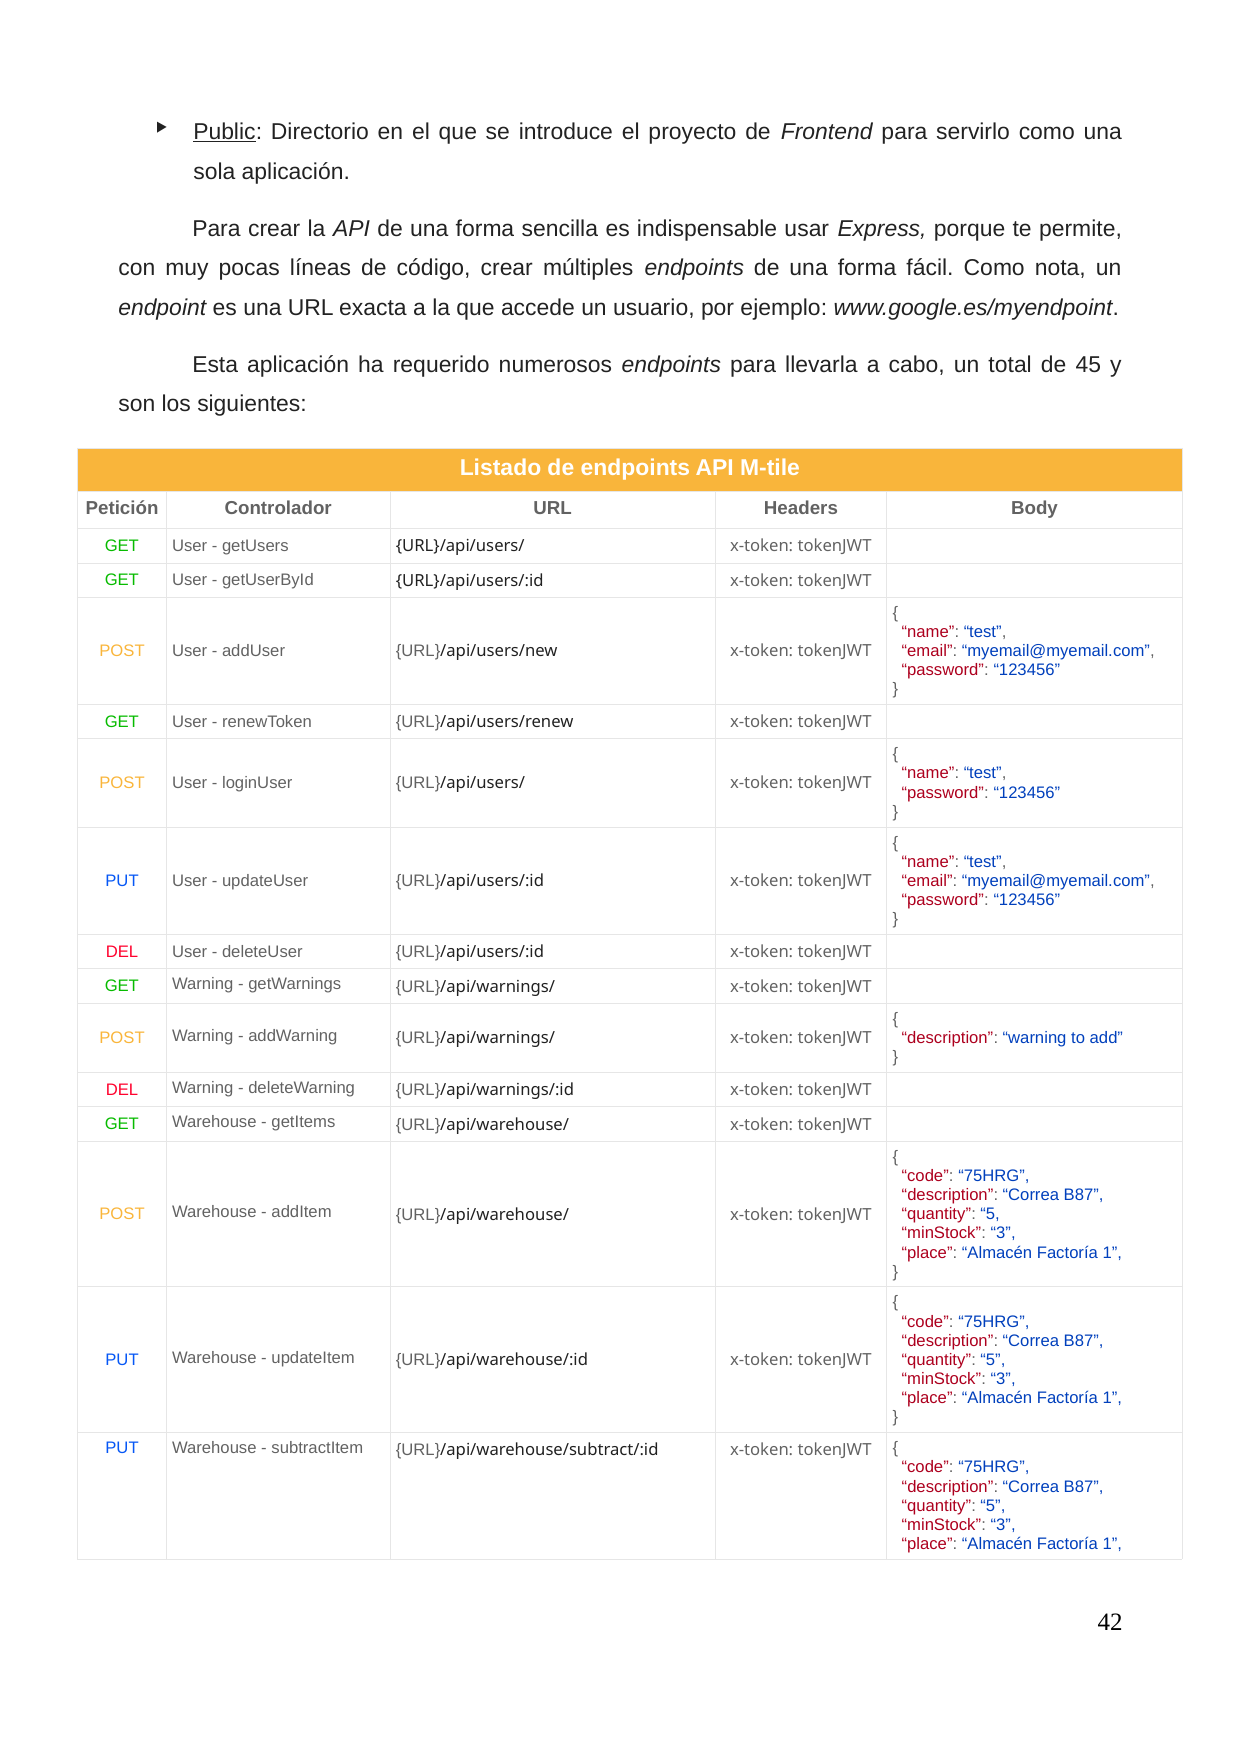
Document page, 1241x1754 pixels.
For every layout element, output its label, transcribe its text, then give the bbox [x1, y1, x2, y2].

table_cell x-token: tokenJWT [716, 1004, 886, 1072]
list Public: Directorio en el que se introduce el proyecto de Frontend para servirlo como una sola aplicación. [156, 118, 1122, 184]
table_cell User - getUserById [167, 564, 390, 597]
table_cell GET [78, 705, 166, 738]
table_cell {URL}/api/warehouse/ [391, 1107, 715, 1141]
table_cell { “name”: “test”, “email”: “myemail@myemail.com”, “password”: “123456” } [887, 598, 1182, 704]
table_cell [887, 935, 1182, 968]
table_cell PUT [78, 1287, 166, 1432]
table_cell x-token: tokenJWT [716, 529, 886, 562]
table_cell Headers [716, 492, 886, 528]
table_cell x-token: tokenJWT [716, 1433, 886, 1559]
table_cell User - getUsers [167, 529, 390, 562]
table_cell {URL}/api/warnings/ [391, 1004, 715, 1072]
table_cell x-token: tokenJWT [716, 739, 886, 827]
table_cell {URL}/api/warehouse/:id [391, 1287, 715, 1432]
table_cell Warning - getWarnings [167, 969, 390, 1003]
table_cell User - updateUser [167, 828, 390, 934]
table_cell POST [78, 739, 166, 827]
table_cell {URL}/api/users/renew [391, 705, 715, 738]
table_cell PUT [78, 828, 166, 934]
table_cell {URL}/api/warehouse/ [391, 1142, 715, 1286]
table_cell GET [78, 529, 166, 562]
table_cell Warning - addWarning [167, 1004, 390, 1072]
table_cell { “code”: “75HRG”, “description”: “Correa B87”, “quantity”: “5”, “minStock”: “3”, “place”: “Almacén Factoría 1”, [887, 1433, 1182, 1559]
table_cell User - deleteUser [167, 935, 390, 968]
table_cell POST [78, 1142, 166, 1286]
text Esta aplicación ha requerido numerosos endpoints para llevarla a cabo, un total de 45 y son los siguientes: [118, 351, 1122, 417]
table_cell GET [78, 969, 166, 1003]
table_cell x-token: tokenJWT [716, 935, 886, 968]
table_cell x-token: tokenJWT [716, 1107, 886, 1141]
table_cell {URL}/api/users/:id [391, 828, 715, 934]
table_cell x-token: tokenJWT [716, 969, 886, 1003]
table_cell x-token: tokenJWT [716, 828, 886, 934]
table_cell GET [78, 564, 166, 597]
table_cell {URL}/api/warnings/:id [391, 1073, 715, 1106]
table_cell Warehouse - getItems [167, 1107, 390, 1141]
table_cell Body [887, 492, 1182, 528]
table_cell {URL}/api/users/ [391, 529, 715, 562]
table_cell { “code”: “75HRG”, “description”: “Correa B87”, “quantity”: “5”, “minStock”: “3”, “place”: “Almacén Factoría 1”, } [887, 1287, 1182, 1432]
table_cell DEL [78, 1073, 166, 1106]
table_cell POST [78, 598, 166, 704]
table_cell Warehouse - addItem [167, 1142, 390, 1286]
table_cell Warning - deleteWarning [167, 1073, 390, 1106]
table_cell PUT [78, 1433, 166, 1559]
table_cell User - renewToken [167, 705, 390, 738]
table_cell x-token: tokenJWT [716, 1142, 886, 1286]
table_cell { “description”: “warning to add” } [887, 1004, 1182, 1072]
table_cell {URL}/api/warnings/ [391, 969, 715, 1003]
table_cell [887, 529, 1182, 562]
table_cell GET [78, 1107, 166, 1141]
table_cell User - loginUser [167, 739, 390, 827]
table_cell x-token: tokenJWT [716, 564, 886, 597]
table_cell Petición [78, 492, 166, 528]
table_cell { “name”: “test”, “password”: “123456” } [887, 739, 1182, 827]
table_cell x-token: tokenJWT [716, 1287, 886, 1432]
table_cell {URL}/api/users/new [391, 598, 715, 704]
table_cell { “code”: “75HRG”, “description”: “Correa B87”, “quantity”: “5, “minStock”: “3”, “place”: “Almacén Factoría 1”, } [887, 1142, 1182, 1286]
table_cell POST [78, 1004, 166, 1072]
table_cell [887, 1107, 1182, 1141]
table_cell Warehouse - updateItem [167, 1287, 390, 1432]
table_cell { “name”: “test”, “email”: “myemail@myemail.com”, “password”: “123456” } [887, 828, 1182, 934]
table_cell {URL}/api/warehouse/subtract/:id [391, 1433, 715, 1559]
table_cell [887, 1073, 1182, 1106]
table_cell {URL}/api/users/:id [391, 935, 715, 968]
table_cell User - addUser [167, 598, 390, 704]
table_cell URL [391, 492, 715, 528]
table_cell [887, 564, 1182, 597]
table_cell [887, 705, 1182, 738]
table_cell [887, 969, 1182, 1003]
table_cell Warehouse - subtractItem [167, 1433, 390, 1559]
table_cell {URL}/api/users/:id [391, 564, 715, 597]
text Para crear la API de una forma sencilla es indispensable usar Express, porque te permite, con muy pocas líneas de código, crear múltiples endpoints de una forma fácil. Como nota, un endpoint es una URL exacta a la que accede un usuario, por ejemplo: www.google.es/myendpoint. [118, 215, 1122, 320]
table_cell Controlador [167, 492, 390, 528]
table_cell x-token: tokenJWT [716, 705, 886, 738]
table_cell {URL}/api/users/ [391, 739, 715, 827]
table_cell DEL [78, 935, 166, 968]
table_cell x-token: tokenJWT [716, 1073, 886, 1106]
table_cell x-token: tokenJWT [716, 598, 886, 704]
table_header Listado de endpoints API M-tile [78, 449, 1182, 491]
